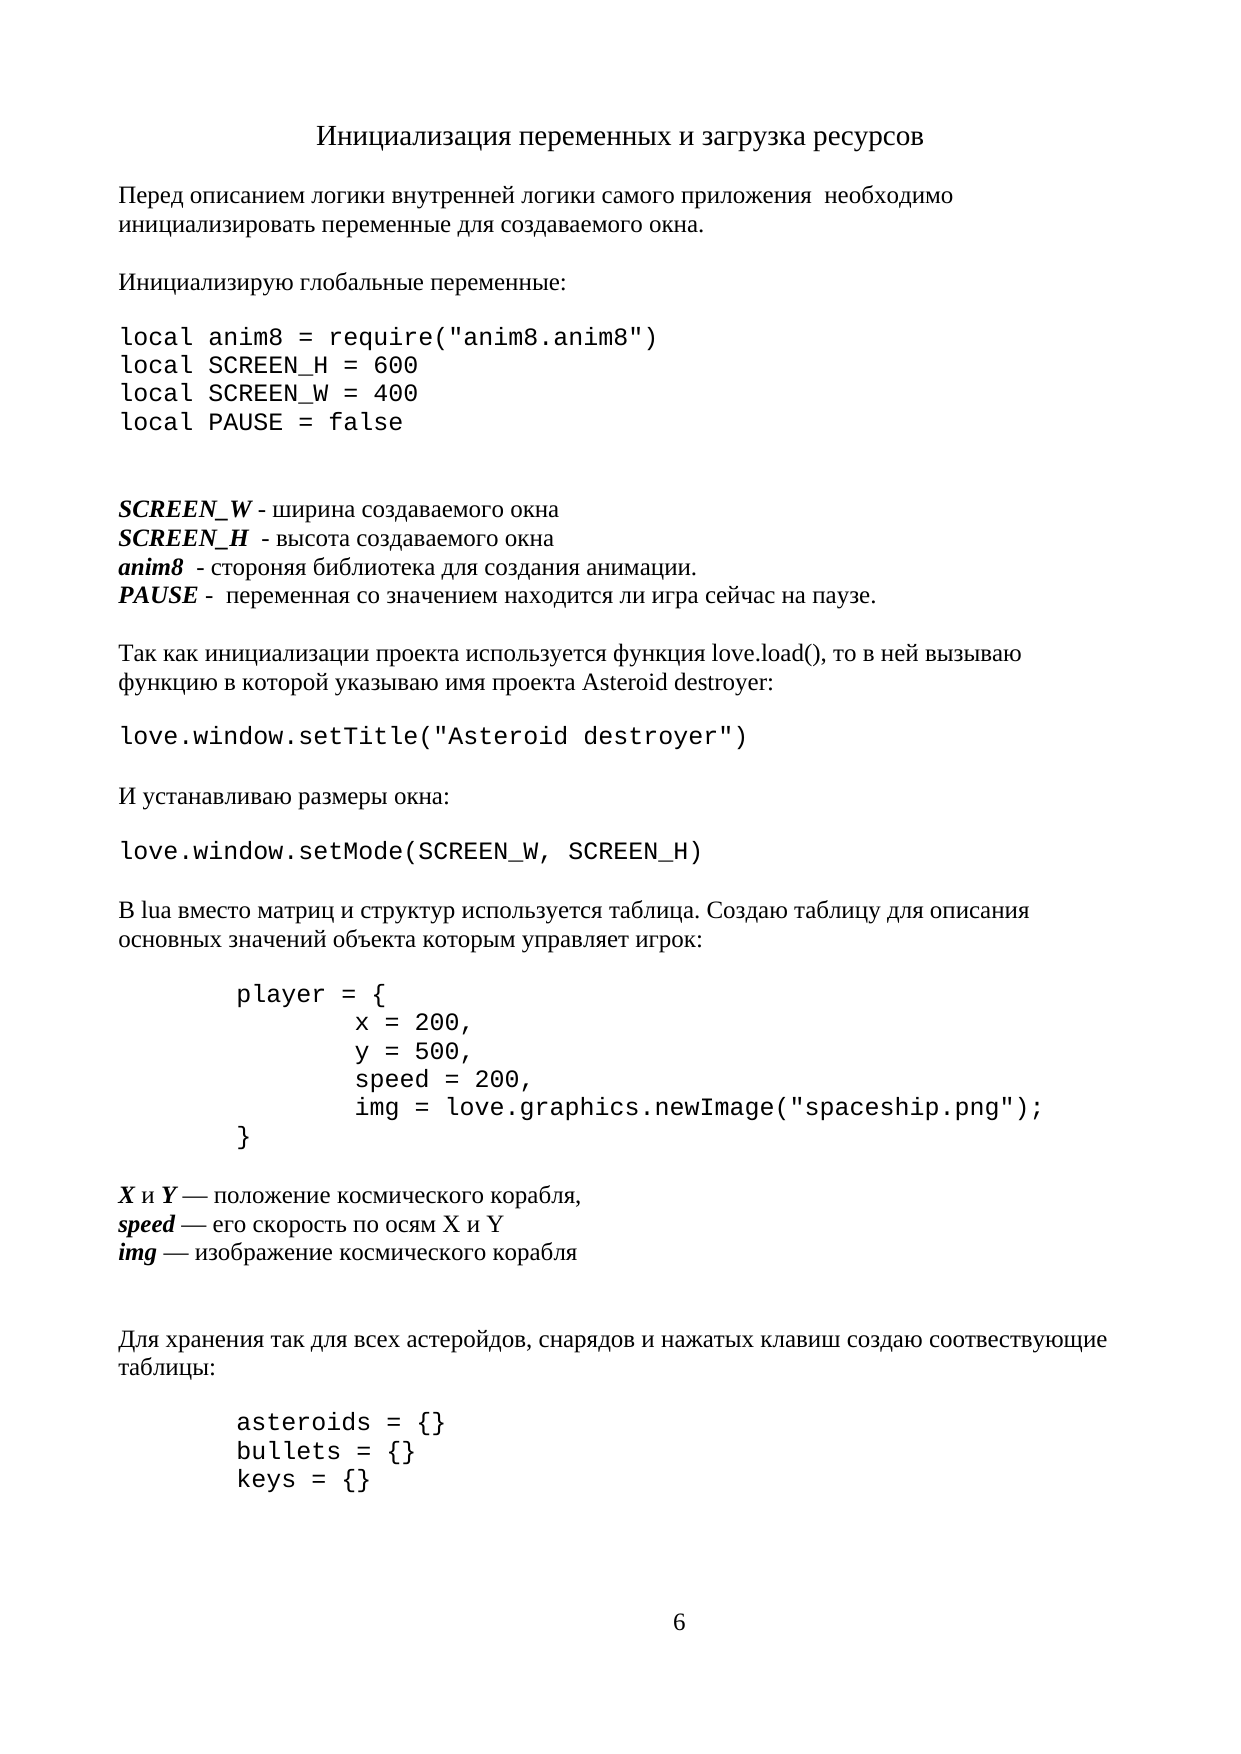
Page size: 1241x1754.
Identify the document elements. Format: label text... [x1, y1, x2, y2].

text PAUSE - переменная со значением находится ли игра сейчас на паузе. [118, 580, 1122, 609]
text speed — его скорость по осям X и Y [118, 1209, 1122, 1237]
text } [118, 1123, 1122, 1152]
text anim8 - стороняя библиотека для создания анимации. [118, 552, 1122, 580]
text y = 500, [118, 1038, 1122, 1067]
text bullets = {} [118, 1438, 1122, 1467]
text Для хранения так для всех астеройдов, снарядов и нажатых клавиш создаю соотвествующие таблицы: [118, 1324, 1122, 1381]
text x = 200, [118, 1010, 1122, 1038]
text В lua вместо матриц и структур используется таблица. Создаю таблицу для описания основных значений объекта которым управляет игрок: [118, 895, 1122, 953]
text Инициализирую глобальные переменные: [118, 267, 1122, 295]
text speed = 200, [118, 1067, 1122, 1095]
text Перед описанием логики внутренней логики самого приложения необходимо инициализировать переменные для создаваемого окна. [118, 180, 1122, 238]
text love.window.setMode(SCREEN_W, SCREEN_H) [118, 838, 1122, 867]
text local anim8 = require("anim8.anim8") [118, 324, 1122, 352]
text SCREEN_H - высота создаваемого окна [118, 523, 1122, 552]
text Инициализация переменных и загрузка ресурсов [118, 118, 1122, 152]
text SCREEN_W - ширина создаваемого окна [118, 494, 1122, 523]
text local SCREEN_W = 400 [118, 381, 1122, 409]
text И устанавливаю размеры окна: [118, 781, 1122, 809]
text asteroids = {} [118, 1410, 1122, 1438]
text img — изображение космического корабля [118, 1237, 1122, 1266]
text love.window.setTitle("Asteroid destroyer") [118, 724, 1122, 752]
text keys = {} [118, 1467, 1122, 1495]
text local SCREEN_H = 600 [118, 352, 1122, 381]
text player = { [118, 982, 1122, 1010]
text X и Y — положение космического корабля, [118, 1180, 1122, 1209]
text Так как инициализации проекта используется функция love.load(), то в ней вызываю функцию в которой указываю имя проекта Asteroid destroyer: [118, 638, 1122, 695]
text local PAUSE = false [118, 409, 1122, 437]
text img = love.graphics.newImage("spaceship.png"); [118, 1095, 1122, 1123]
